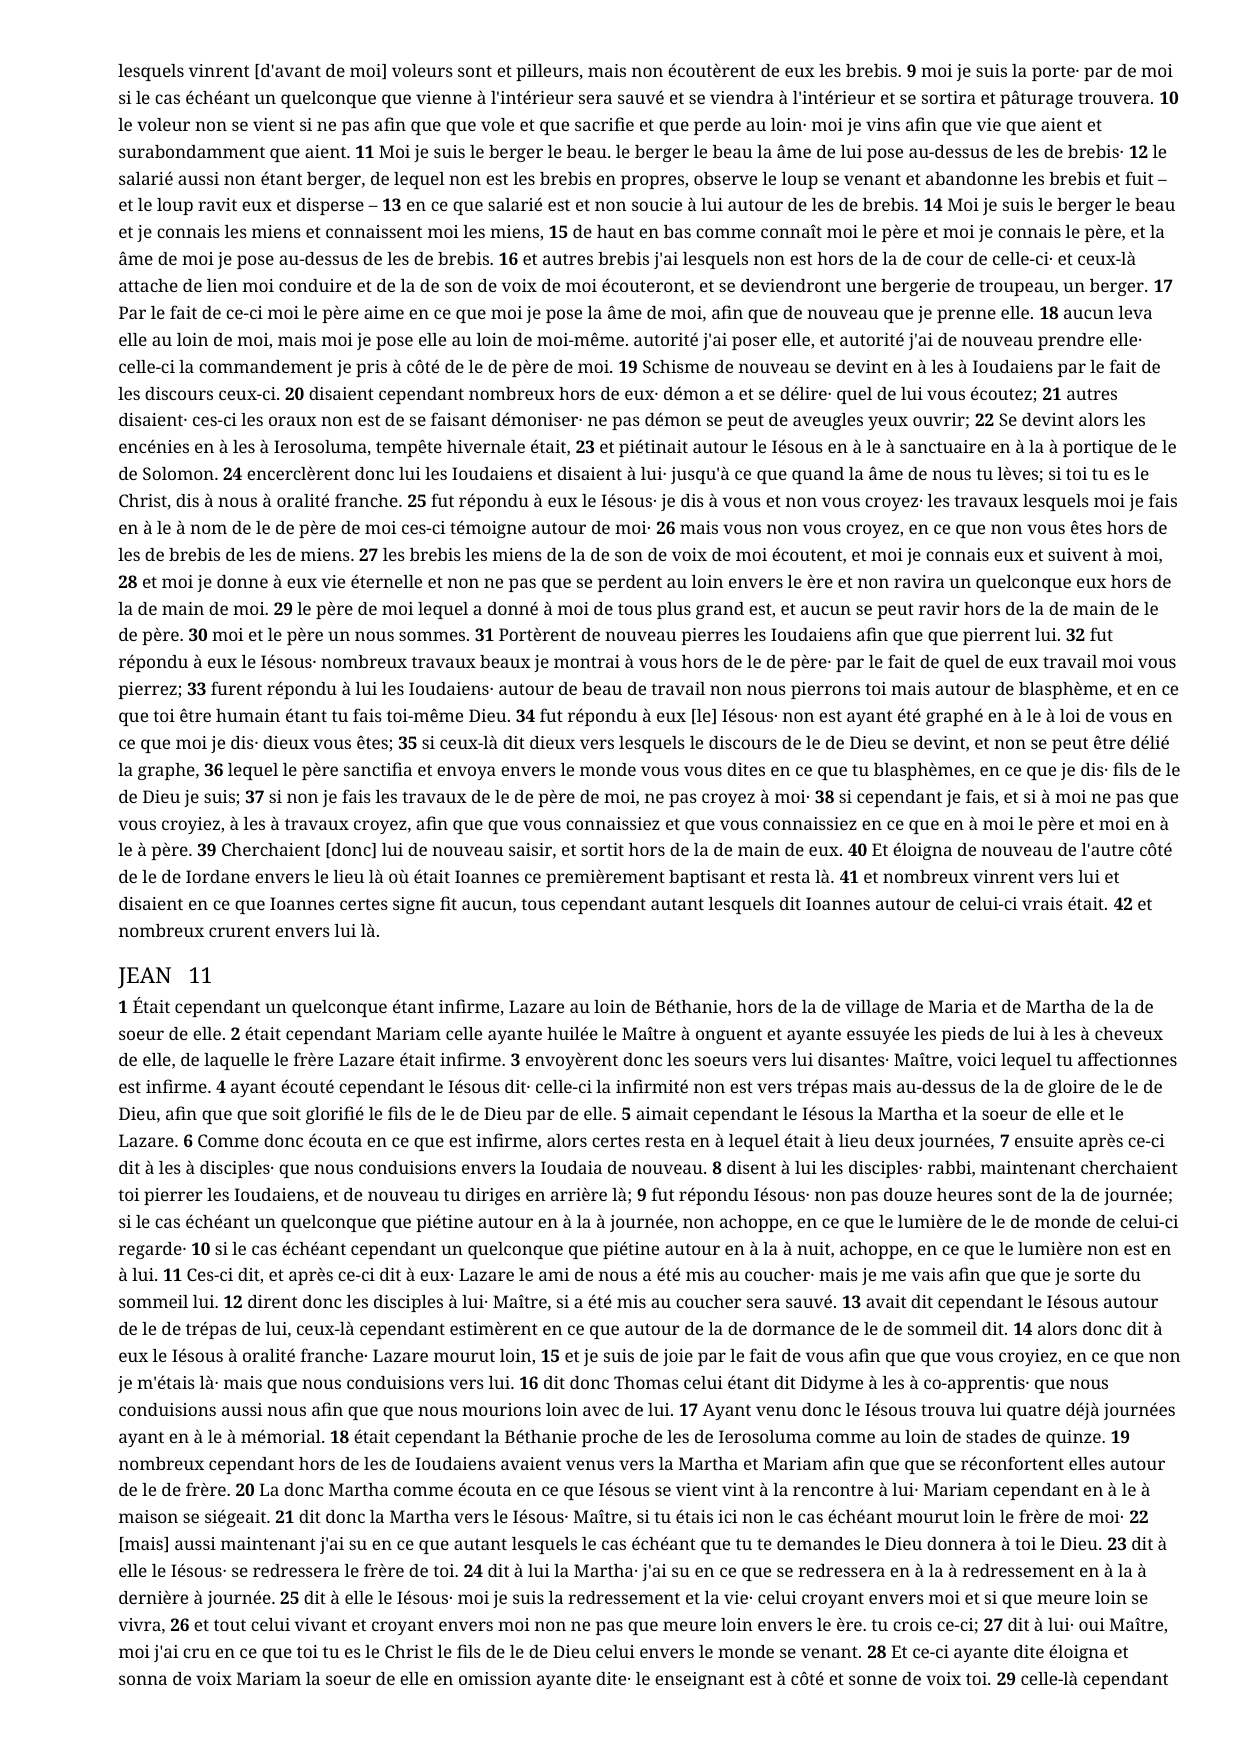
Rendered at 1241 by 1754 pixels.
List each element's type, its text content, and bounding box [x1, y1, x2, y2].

text 1 Était cependant un quelconque étant infirme, Lazare au loin de Béthanie, hors de la de village de Maria et de Martha de la de soeur de elle. 2 était cependant Mariam celle ayante huilée le Maître à onguent et ayante essuyée les pieds de lui à les à cheveux de elle, de laquelle le frère Lazare était infirme. 3 envoyèrent donc les soeurs vers lui disantes· Maître, voici lequel tu affectionnes est infirme. 4 ayant écouté cependant le Iésous dit· celle-ci la infirmité non est vers trépas mais au-dessus de la de gloire de le de Dieu, afin que que soit glorifié le fils de le de Dieu par de elle. 5 aimait cependant le Iésous la Martha et la soeur de elle et le Lazare. 6 Comme donc écouta en ce que est infirme, alors certes resta en à lequel était à lieu deux journées, 7 ensuite après ce-ci dit à les à disciples· que nous conduisions envers la Ioudaia de nouveau. 8 disent à lui les disciples· rabbi, maintenant cherchaient toi pierrer les Ioudaiens, et de nouveau tu diriges en arrière là; 9 fut répondu Iésous· non pas douze heures sont de la de journée; si le cas échéant un quelconque que piétine autour en à la à journée, non achoppe, en ce que le lumière de le de monde de celui-ci regarde· 10 si le cas échéant cependant un quelconque que piétine autour en à la à nuit, achoppe, en ce que le lumière non est en à lui. 11 Ces-ci dit, et après ce-ci dit à eux· Lazare le ami de nous a été mis au coucher· mais je me vais afin que que je sorte du sommeil lui. 12 dirent donc les disciples à lui· Maître, si a été mis au coucher sera sauvé. 13 avait dit cependant le Iésous autour de le de trépas de lui, ceux-là cependant estimèrent en ce que autour de la de dormance de le de sommeil dit. 14 alors donc dit à eux le Iésous à oralité franche· Lazare mourut loin, 15 et je suis de joie par le fait de vous afin que que vous croyiez, en ce que non je m'étais là· mais que nous conduisions vers lui. 16 dit donc Thomas celui étant dit Didyme à les à co-apprentis· que nous conduisions aussi nous afin que que nous mourions loin avec de lui. 17 Ayant venu donc le Iésous trouva lui quatre déjà journées ayant en à le à mémorial. 18 était cependant la Béthanie proche de les de Ierosoluma comme au loin de stades de quinze. 19 nombreux cependant hors de les de Ioudaiens avaient venus vers la Martha et Mariam afin que que se réconfortent elles autour de le de frère. 20 La donc Martha comme écouta en ce que Iésous se vient vint à la rencontre à lui· Mariam cependant en à le à maison se siégeait. 21 dit donc la Martha vers le Iésous· Maître, si tu étais ici non le cas échéant mourut loin le frère de moi· 22 [mais] aussi maintenant j'ai su en ce que autant lesquels le cas échéant que tu te demandes le Dieu donnera à toi le Dieu. 23 dit à elle le Iésous· se redressera le frère de toi. 24 dit à lui la Martha· j'ai su en ce que se redressera en à la à redressement en à la à dernière à journée. 25 dit à elle le Iésous· moi je suis la redressement et la vie· celui croyant envers moi et si que meure loin se vivra, 26 et tout celui vivant et croyant envers moi non ne pas que meure loin envers le ère. tu crois ce-ci; 27 dit à lui· oui Maître, moi j'ai cru en ce que toi tu es le Christ le fils de le de Dieu celui envers le monde se venant. 28 Et ce-ci ayante dite éloigna et sonna de voix Mariam la soeur de elle en omission ayante dite· le enseignant est à côté et sonne de voix toi. 29 celle-là cependant [118, 995, 1181, 1690]
text lesquels vinrent [d'avant de moi] voleurs sont et pilleurs, mais non écoutèrent de eux les brebis. 9 moi je suis la porte· par de moi si le cas échéant un quelconque que vienne à l'intérieur sera sauvé et se viendra à l'intérieur et se sortira et pâturage trouvera. 10 le voleur non se vient si ne pas afin que que vole et que sacrifie et que perde au loin· moi je vins afin que vie que aient et surabondamment que aient. 11 Moi je suis le berger le beau. le berger le beau la âme de lui pose au-dessus de les de brebis· 12 le salarié aussi non étant berger, de lequel non est les brebis en propres, observe le loup se venant et abandonne les brebis et fuit – et le loup ravit eux et disperse – 13 en ce que salarié est et non soucie à lui autour de les de brebis. 14 Moi je suis le berger le beau et je connais les miens et connaissent moi les miens, 15 de haut en bas comme connaît moi le père et moi je connais le père, et la âme de moi je pose au-dessus de les de brebis. 16 et autres brebis j'ai lesquels non est hors de la de cour de celle-ci· et ceux-là attache de lien moi conduire et de la de son de voix de moi écouteront, et se deviendront une bergerie de troupeau, un berger. 17 Par le fait de ce-ci moi le père aime en ce que moi je pose la âme de moi, afin que de nouveau que je prenne elle. 18 aucun leva elle au loin de moi, mais moi je pose elle au loin de moi-même. autorité j'ai poser elle, et autorité j'ai de nouveau prendre elle· celle-ci la commandement je pris à côté de le de père de moi. 19 Schisme de nouveau se devint en à les à Ioudaiens par le fait de les discours ceux-ci. 20 disaient cependant nombreux hors de eux· démon a et se délire· quel de lui vous écoutez; 21 autres disaient· ces-ci les oraux non est de se faisant démoniser· ne pas démon se peut de aveugles yeux ouvrir; 22 Se devint alors les encénies en à les à Ierosoluma, tempête hivernale était, 23 et piétinait autour le Iésous en à le à sanctuaire en à la à portique de le de Solomon. 24 encerclèrent donc lui les Ioudaiens et disaient à lui· jusqu'à ce que quand la âme de nous tu lèves; si toi tu es le Christ, dis à nous à oralité franche. 25 fut répondu à eux le Iésous· je dis à vous et non vous croyez· les travaux lesquels moi je fais en à le à nom de le de père de moi ces-ci témoigne autour de moi· 26 mais vous non vous croyez, en ce que non vous êtes hors de les de brebis de les de miens. 27 les brebis les miens de la de son de voix de moi écoutent, et moi je connais eux et suivent à moi, 28 et moi je donne à eux vie éternelle et non ne pas que se perdent au loin envers le ère et non ravira un quelconque eux hors de la de main de moi. 29 le père de moi lequel a donné à moi de tous plus grand est, et aucun se peut ravir hors de la de main de le de père. 30 moi et le père un nous sommes. 31 Portèrent de nouveau pierres les Ioudaiens afin que que pierrent lui. 32 fut répondu à eux le Iésous· nombreux travaux beaux je montrai à vous hors de le de père· par le fait de quel de eux travail moi vous pierrez; 33 furent répondu à lui les Ioudaiens· autour de beau de travail non nous pierrons toi mais autour de blasphème, et en ce que toi être humain étant tu fais toi-même Dieu. 34 fut répondu à eux [le] Iésous· non est ayant été graphé en à le à loi de vous en ce que moi je dis· dieux vous êtes; 35 si ceux-là dit dieux vers lesquels le discours de le de Dieu se devint, et non se peut être délié la graphe, 36 lequel le père sanctifia et envoya envers le monde vous vous dites en ce que tu blasphèmes, en ce que je dis· fils de le de Dieu je suis; 37 si non je fais les travaux de le de père de moi, ne pas croyez à moi· 38 si cependant je fais, et si à moi ne pas que vous croyiez, à les à travaux croyez, afin que que vous connaissiez et que vous connaissiez en ce que en à moi le père et moi en à le à père. 39 Cherchaient [donc] lui de nouveau saisir, et sortit hors de la de main de eux. 40 Et éloigna de nouveau de l'autre côté de le de Iordane envers le lieu là où était Ioannes ce premièrement baptisant et resta là. 41 et nombreux vinrent vers lui et disaient en ce que Ioannes certes signe fit aucun, tous cependant autant lesquels dit Ioannes autour de celui-ci vrais était. 42 et nombreux crurent envers lui là. [118, 59, 1181, 942]
text JEAN 11 [118, 961, 1181, 990]
